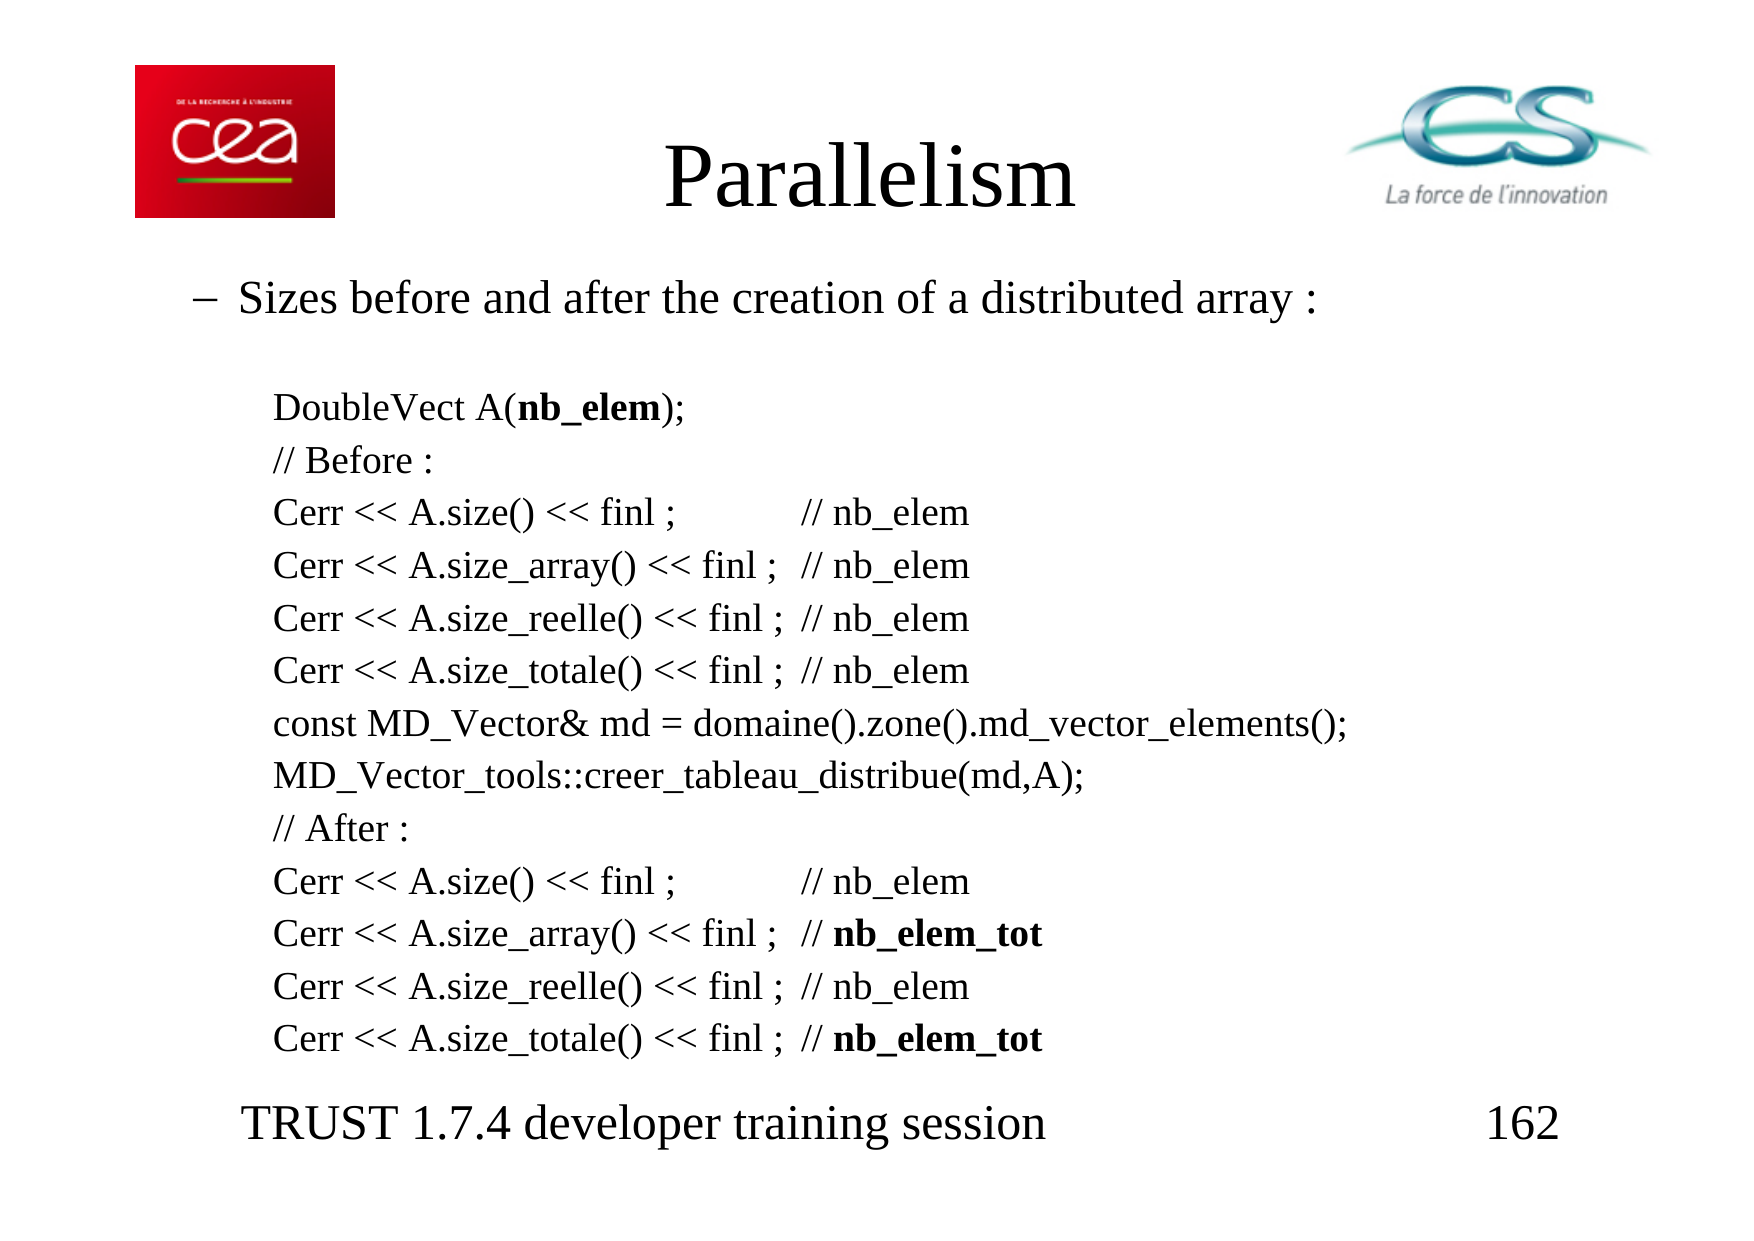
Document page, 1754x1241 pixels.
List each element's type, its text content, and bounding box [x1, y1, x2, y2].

text_box Sizes before and after the creation of a distributed array : DoubleVect A(nb_elem); // Before : Cerr << A.size() << finl ; // nb_elem Cerr << A.size_array() << finl ; // nb_elem Cerr << A.size_reelle() << finl ; // nb_elem Cerr << A.size_totale() << finl ; // nb_elem const MD_Vector& md = domaine().zone().md_vector_elements(); MD_Vector_tools::creer_tableau_distribue(md,A); // After : Cerr << A.size() << finl ; // nb_elem Cerr << A.size_array() << finl ; // nb_elem_tot Cerr << A.size_reelle() << finl ; // nb_elem Cerr << A.size_totale() << finl ; // nb_elem_tot [106, 264, 1681, 1075]
picture [135, 65, 195, 218]
picture [1546, 73, 1662, 218]
title Parallelism [195, 44, 1546, 264]
